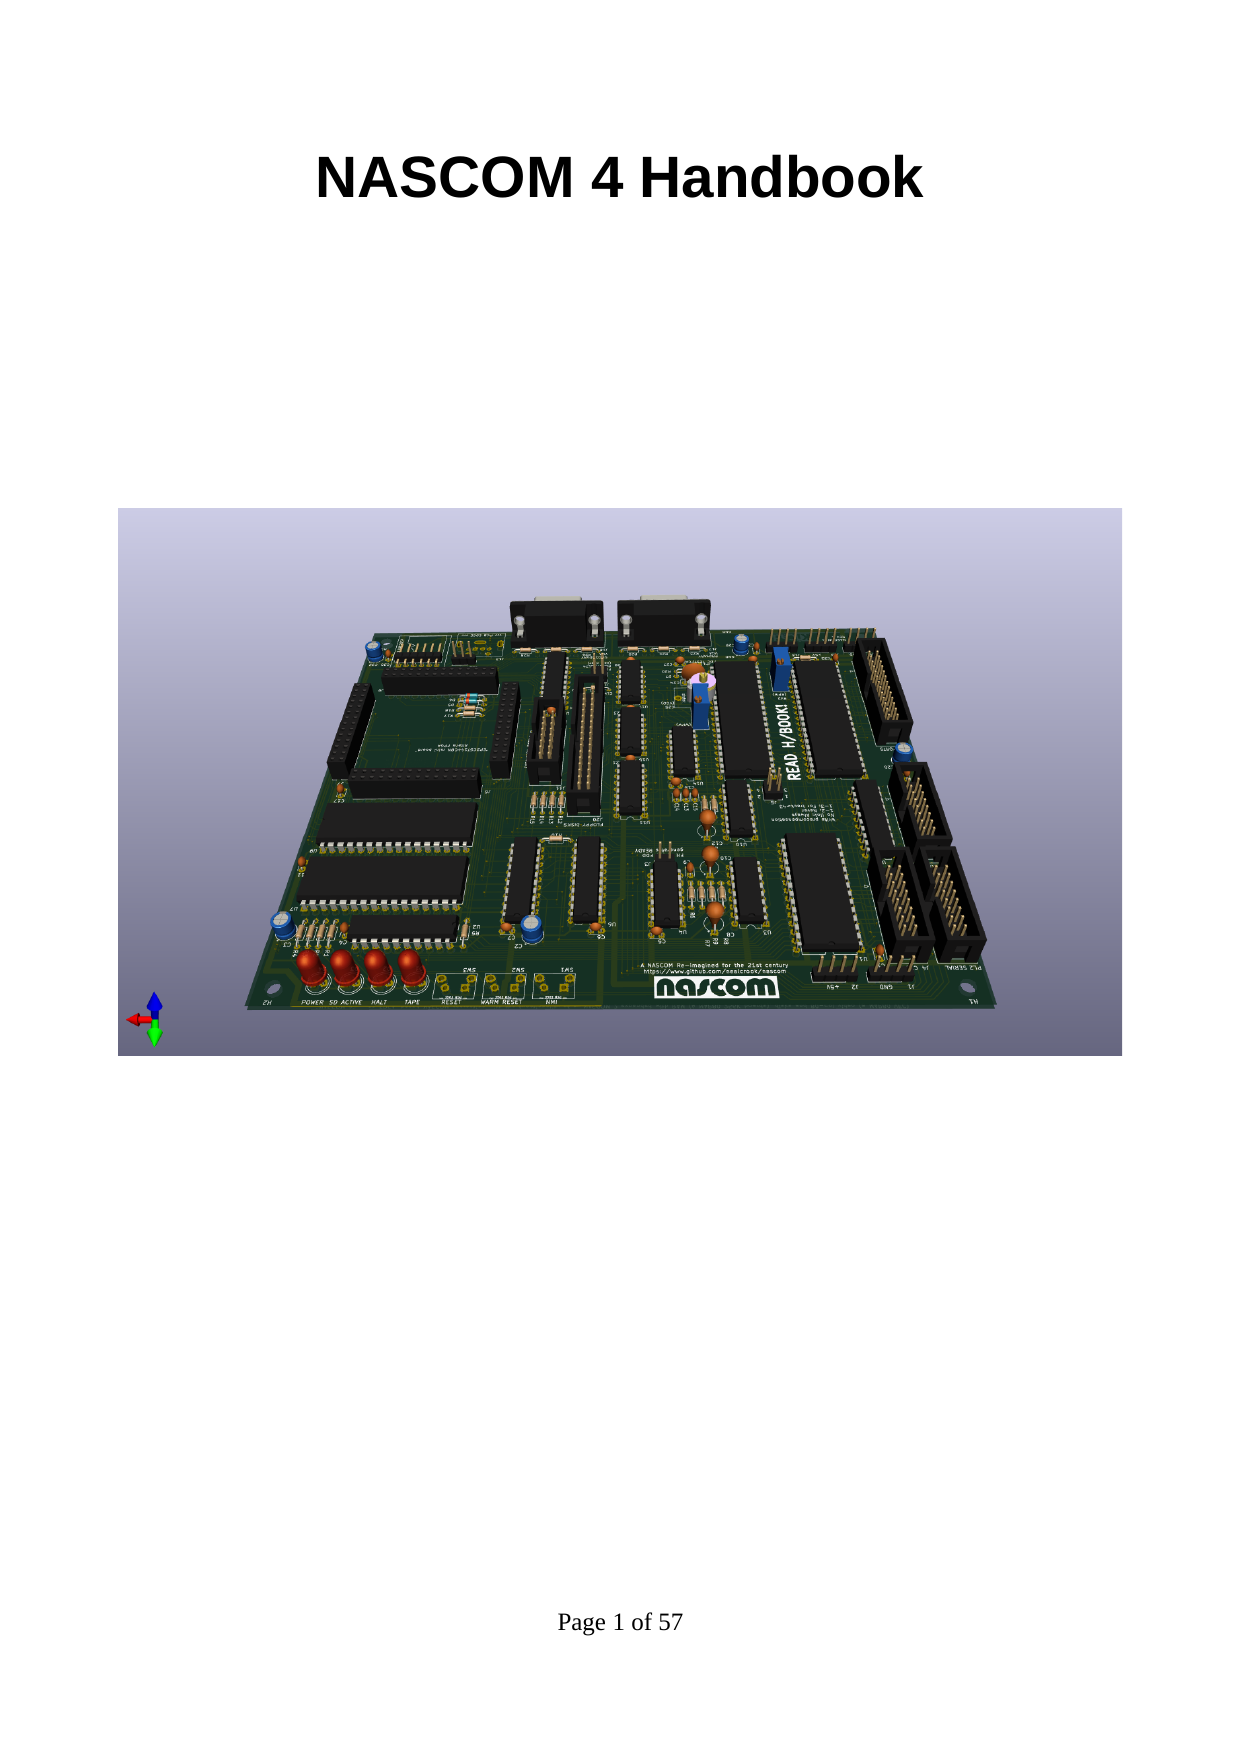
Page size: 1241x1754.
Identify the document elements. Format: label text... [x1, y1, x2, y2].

title NASCOM 4 Handbook [118, 143, 1122, 210]
picture [118, 508, 1123, 1056]
